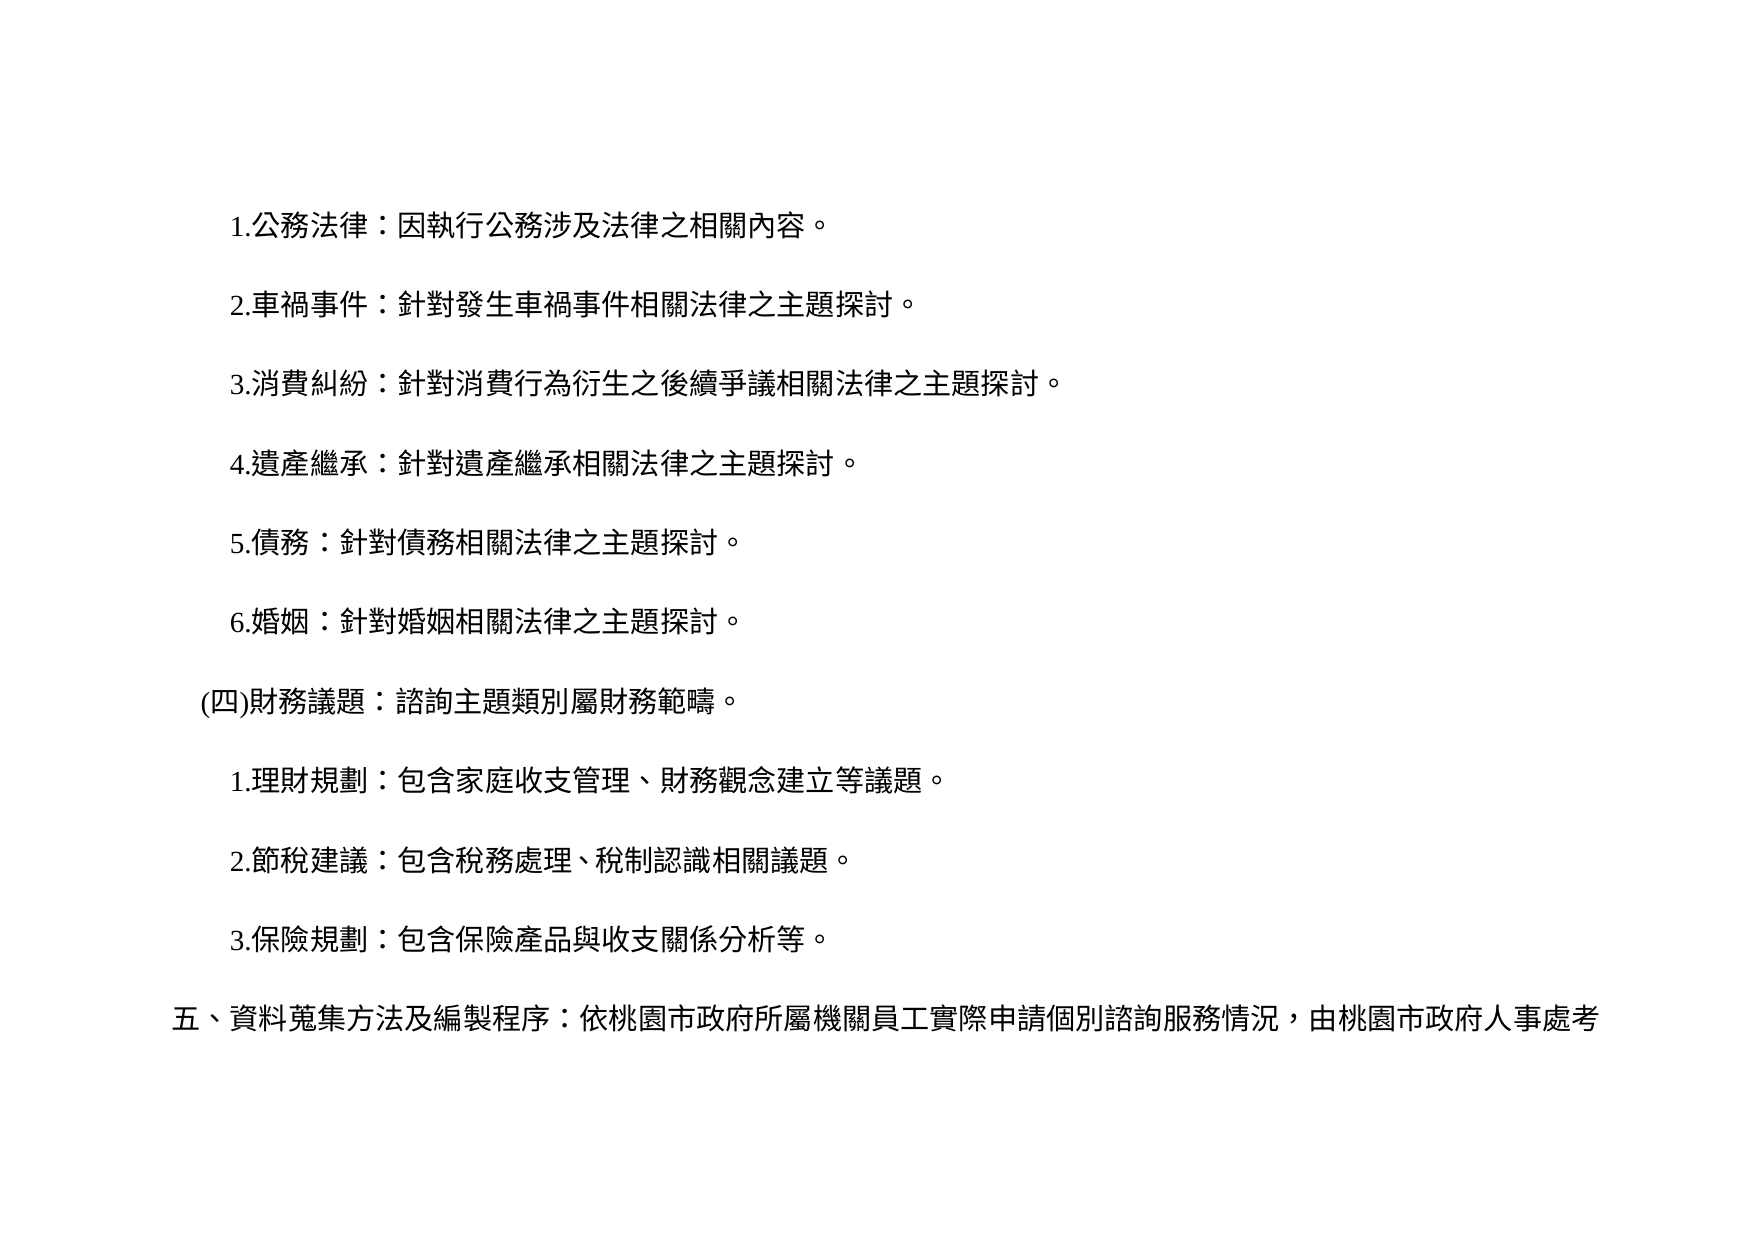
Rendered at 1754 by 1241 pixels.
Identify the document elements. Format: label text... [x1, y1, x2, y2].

text 5.債務：針對債務相關法律之主題探討。 [171, 501, 1616, 580]
text 3.保險規劃：包含保險產品與收支關係分析等。 [171, 898, 1616, 977]
text 五、資料蒐集方法及編製程序：依桃園市政府所屬機關員工實際申請個別諮詢服務情況，由桃園市政府人事處考 [171, 977, 1616, 1057]
text 2.節稅建議：包含稅務處理、稅制認識相關議題。 [171, 818, 1616, 898]
text 6.婚姻：針對婚姻相關法律之主題探討。 [171, 580, 1616, 660]
text 2.車禍事件：針對發生車禍事件相關法律之主題探討。 [171, 263, 1616, 342]
text 1.理財規劃：包含家庭收支管理、財務觀念建立等議題。 [171, 739, 1616, 818]
text 1.公務法律：因執行公務涉及法律之相關內容。 [171, 183, 1616, 263]
text 3.消費糾紛：針對消費行為衍生之後續爭議相關法律之主題探討。 [171, 342, 1616, 422]
text 4.遺產繼承：針對遺產繼承相關法律之主題探討。 [171, 422, 1616, 501]
text (四)財務議題：諮詢主題類別屬財務範疇。 [171, 660, 1616, 739]
